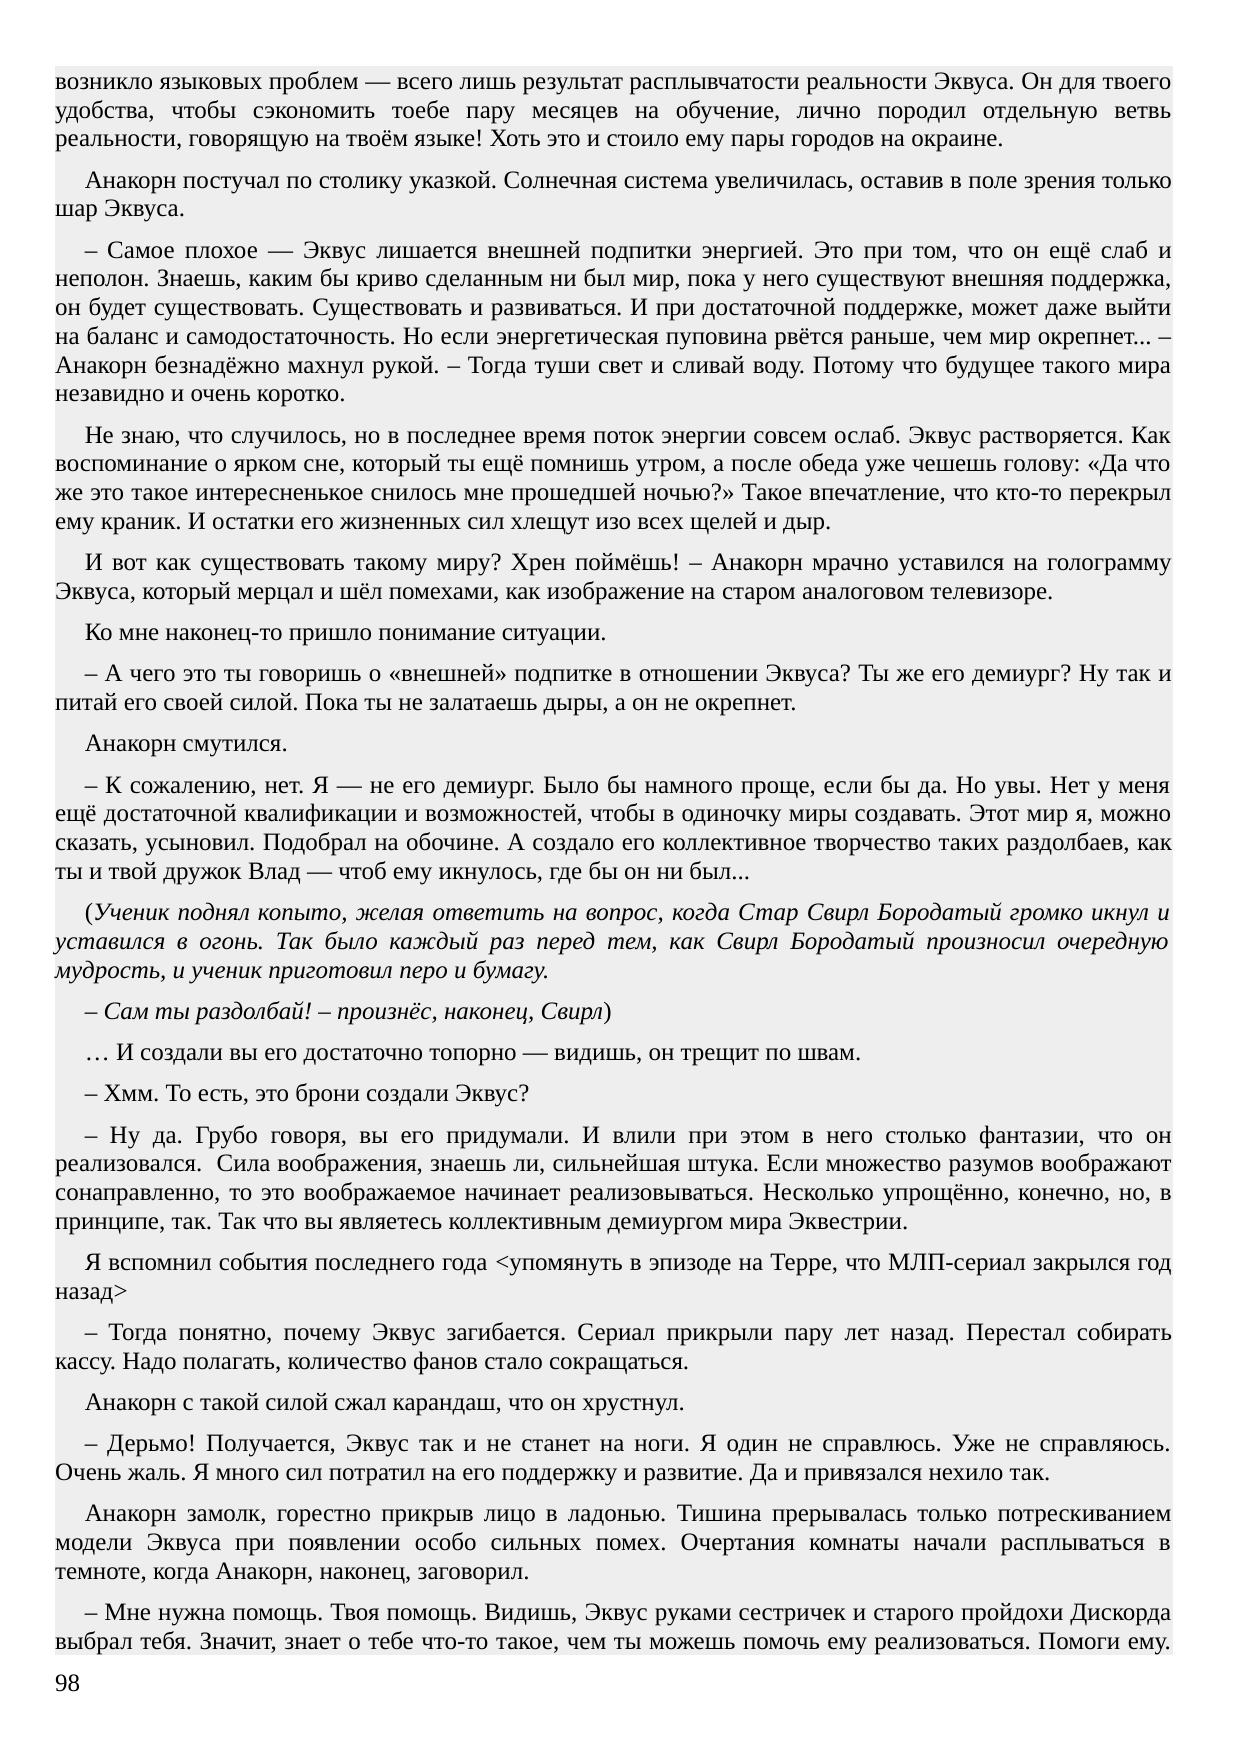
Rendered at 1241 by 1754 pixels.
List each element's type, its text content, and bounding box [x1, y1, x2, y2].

text Анакорн постучал по столику указкой. Солнечная система увеличилась, оставив в поле зрения только шар Эквуса. [55, 165, 1173, 222]
text Не знаю, что случилось, но в последнее время поток энергии совсем ослаб. Эквус растворяется. Как воспоминание о ярком сне, который ты ещё помнишь утром, а после обеда уже чешешь голову: «Да что же это такое интересненькое снилось мне прошедшей ночью?» Такое впечатление, что кто-то перекрыл ему краник. И остатки его жизненных сил хлещут изо всех щелей и дыр. [55, 420, 1173, 535]
text – К сожалению, нет. Я — не его демиург. Было бы намного проще, если бы да. Но увы. Нет у меня ещё достаточной квалификации и возможностей, чтобы в одиночку миры создавать. Этот мир я, можно сказать, усыновил. Подобрал на обочине. А создало его коллективное творчество таких раздолбаев, как ты и твой дружок Влад — чтоб ему икнулось, где бы он ни был... [55, 770, 1173, 885]
text – А чего это ты говоришь о «внешней» подпитке в отношении Эквуса? Ты же его демиург? Ну так и питай его своей силой. Пока ты не залатаешь дыры, а он не окрепнет. [55, 658, 1173, 716]
text возникло языковых проблем — всего лишь результат расплывчатости реальности Эквуса. Он для твоего удобства, чтобы сэкономить тоебе пару месяцев на обучение, лично породил отдельную ветвь реальности, говорящую на твоём языке! Хоть это и стоило ему пары городов на окраине. [55, 66, 1173, 152]
text Я вспомнил события последнего года <упомянуть в эпизоде на Терре, что МЛП-сериал закрылся год назад> [55, 1247, 1173, 1305]
text – Дерьмо! Получается, Эквус так и не станет на ноги. Я один не справлюсь. Уже не справляюсь. Очень жаль. Я много сил потратил на его поддержку и развитие. Да и привязался нехило так. [55, 1428, 1173, 1486]
text – Сам ты раздолбай! – произнёс, наконец, Свирл) [55, 996, 1173, 1025]
text И вот как существовать такому миру? Хрен поймёшь! – Анакорн мрачно уставился на голограмму Эквуса, который мерцал и шёл помехами, как изображение на старом аналоговом телевизоре. [55, 547, 1173, 605]
text (Ученик поднял копыто, желая ответить на вопрос, когда Стар Свирл Бородатый громко икнул и уставился в огонь. Так было каждый раз перед тем, как Свирл Бородатый произносил очередную мудрость, и ученик приготовил перо и бумагу. [55, 897, 1173, 983]
text – Ну да. Грубо говоря, вы его придумали. И влили при этом в него столько фантазии, что он реализовался. Сила воображения, знаешь ли, сильнейшая штука. Если множество разумов воображают сонаправленно, то это воображаемое начинает реализовываться. Несколько упрощённо, конечно, но, в принципе, так. Так что вы являетесь коллективным демиургом мира Эквестрии. [55, 1120, 1173, 1235]
text … И создали вы его достаточно топорно — видишь, он трещит по швам. [55, 1037, 1173, 1066]
text Анакорн замолк, горестно прикрыв лицо в ладонью. Тишина прерывалась только потрескиванием модели Эквуса при появлении особо сильных помех. Очертания комнаты начали расплываться в темноте, когда Анакорн, наконец, заговорил. [55, 1498, 1173, 1585]
text Ко мне наконец-то пришло понимание ситуации. [55, 617, 1173, 646]
text Анакорн смутился. [55, 728, 1173, 757]
text – Тогда понятно, почему Эквус загибается. Сериал прикрыли пару лет назад. Перестал собирать кассу. Надо полагать, количество фанов стало сокращаться. [55, 1317, 1173, 1375]
text Анакорн с такой силой сжал карандаш, что он хрустнул. [55, 1387, 1173, 1416]
text – Самое плохое — Эквус лишается внешней подпитки энергией. Это при том, что он ещё слаб и неполон. Знаешь, каким бы криво сделанным ни был мир, пока у него существуют внешняя поддержка, он будет существовать. Существовать и развиваться. И при достаточной поддержке, может даже выйти на баланс и самодостаточность. Но если энергетическая пуповина рвётся раньше, чем мир окрепнет... – Анакорн безнадёжно махнул рукой. – Тогда туши свет и сливай воду. Потому что будущее такого мира незавидно и очень коротко. [55, 235, 1173, 407]
text – Мне нужна помощь. Твоя помощь. Видишь, Эквус руками сестричек и старого пройдохи Дискорда выбрал тебя. Значит, знает о тебе что-то такое, чем ты можешь помочь ему реализоваться. Помоги ему. [55, 1597, 1173, 1655]
text – Хмм. То есть, это брони создали Эквус? [55, 1078, 1173, 1107]
